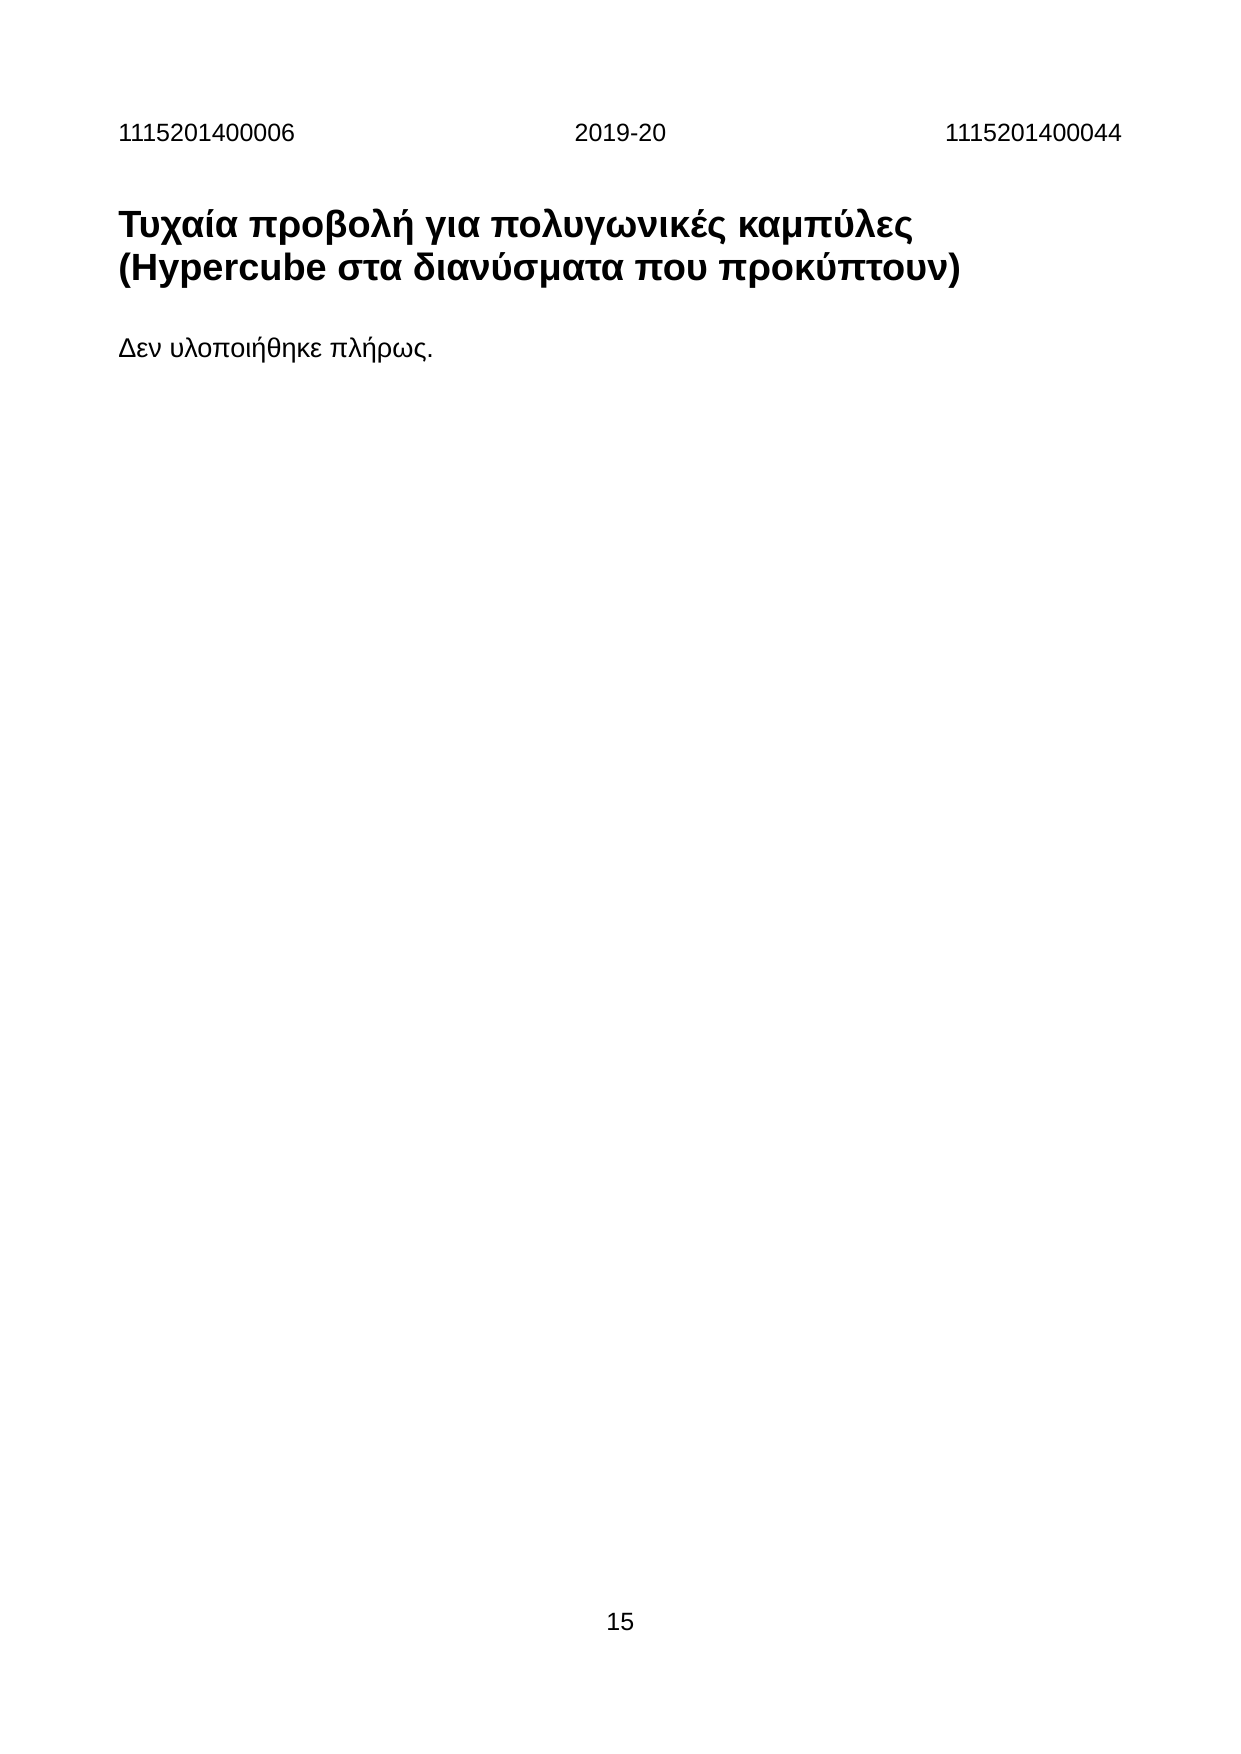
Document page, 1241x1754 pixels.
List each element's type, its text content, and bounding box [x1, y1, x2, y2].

text Δεν υλοποιήθηκε πλήρως. [118, 332, 1122, 363]
subtitle Τυχαία προβολή για πολυγωνικές καμπύλες (Hypercube στα διανύσματα που προκύπτουν) [118, 201, 1122, 289]
